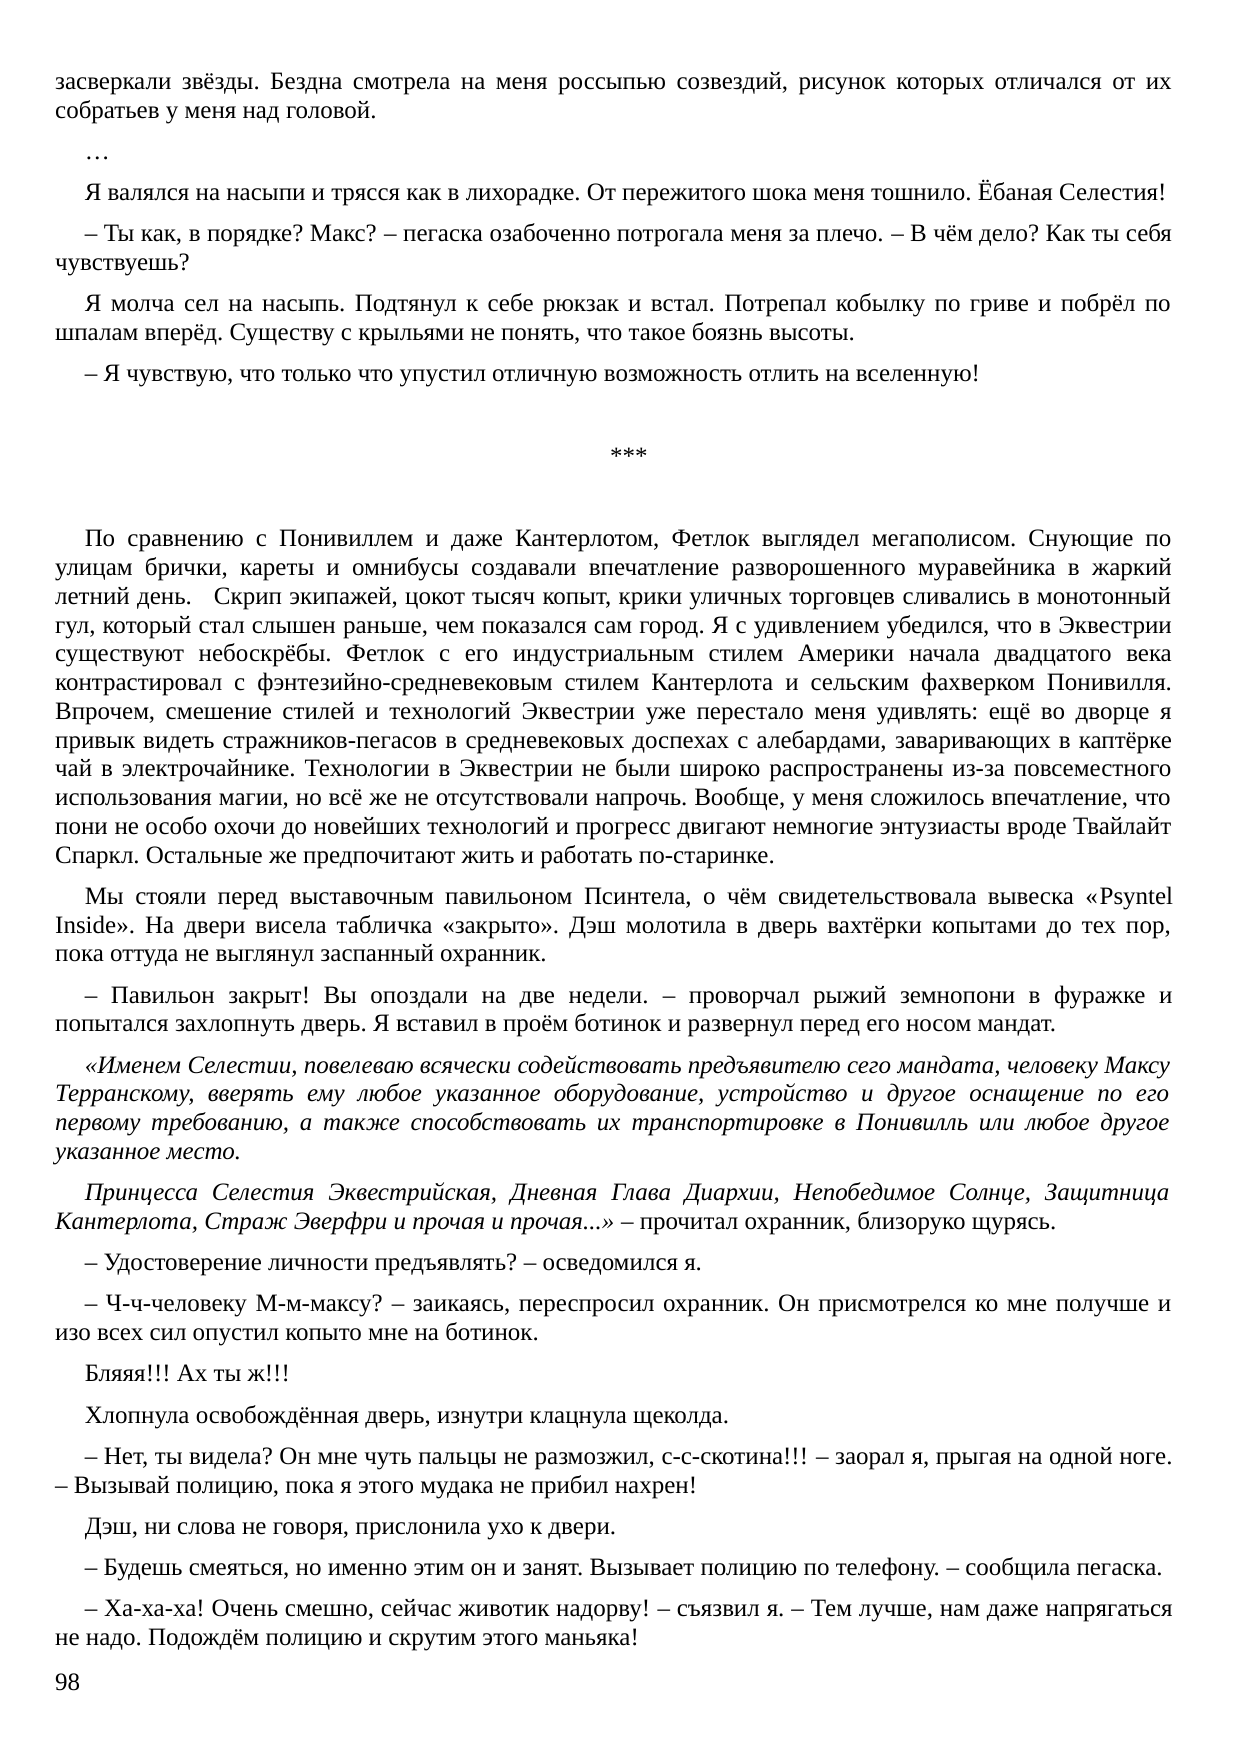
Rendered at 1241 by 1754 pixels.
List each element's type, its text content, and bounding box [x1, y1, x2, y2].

text *** [55, 441, 1173, 470]
text Я молча сел на насыпь. Подтянул к себе рюкзак и встал. Потрепал кобылку по гриве и побрёл по шпалам вперёд. Существу с крыльями не понять, что такое боязнь высоты. [55, 288, 1173, 346]
text – Ты как, в порядке? Макс? – пегаска озабоченно потрогала меня за плечо. – В чём дело? Как ты себя чувствуешь? [55, 218, 1173, 276]
text Мы стояли перед выставочным павильоном Псинтела, о чём свидетельствовала вывеска «Psyntel Inside». На двери висела табличка «закрыто». Дэш молотила в дверь вахтёрки копытами до тех пор, пока оттуда не выглянул заспанный охранник. [55, 881, 1173, 967]
text … [55, 136, 1173, 165]
text По сравнению с Понивиллем и даже Кантерлотом, Фетлок выглядел мегаполисом. Снующие по улицам брички, кареты и омнибусы создавали впечатление разворошенного муравейника в жаркий летний день. Скрип экипажей, цокот тысяч копыт, крики уличных торговцев сливались в монотонный гул, который стал слышен раньше, чем показался сам город. Я с удивлением убедился, что в Эквестрии существуют небоскрёбы. Фетлок с его индустриальным стилем Америки начала двадцатого века контрастировал с фэнтезийно-средневековым стилем Кантерлота и сельским фахверком Понивилля. Впрочем, смешение стилей и технологий Эквестрии уже перестало меня удивлять: ещё во дворце я привык видеть стражников-пегасов в средневековых доспехах с алебардами, заваривающих в каптёрке чай в электрочайнике. Технологии в Эквестрии не были широко распространены из-за повсеместного использования магии, но всё же не отсутствовали напрочь. Вообще, у меня сложилось впечатление, что пони не особо охочи до новейших технологий и прогресс двигают немногие энтузиасты вроде Твайлайт Спаркл. Остальные же предпочитают жить и работать по-старинке. [55, 523, 1173, 868]
text – Павильон закрыт! Вы опоздали на две недели. – проворчал рыжий земнопони в фуражке и попытался захлопнуть дверь. Я вставил в проём ботинок и развернул перед его носом мандат. [55, 980, 1173, 1037]
text Принцесса Селестия Эквестрийская, Дневная Глава Диархии, Непобедимое Солнце, Защитница Кантерлота, Страж Эверфри и прочая и прочая...» – прочитал охранник, близоруко щурясь. [55, 1177, 1173, 1235]
text – Ха-ха-ха! Очень смешно, сейчас животик надорву! – съязвил я. – Тем лучше, нам даже напрягаться не надо. Подождём полицию и скрутим этого маньяка! [55, 1593, 1173, 1651]
text – Нет, ты видела? Он мне чуть пальцы не размозжил, с-с-скотина!!! – заорал я, прыгая на одной ноге. – Вызывай полицию, пока я этого мудака не прибил нахрен! [55, 1441, 1173, 1498]
text Я валялся на насыпи и трясся как в лихорадке. От пережитого шока меня тошнило. Ёбаная Селестия! [55, 177, 1173, 206]
text – Удостоверение личности предъявлять? – осведомился я. [55, 1247, 1173, 1276]
text – Будешь смеяться, но именно этим он и занят. Вызывает полицию по телефону. – сообщила пегаска. [55, 1552, 1173, 1581]
text – Ч-ч-человеку М-м-максу? – заикаясь, переспросил охранник. Он присмотрелся ко мне получше и изо всех сил опустил копыто мне на ботинок. [55, 1288, 1173, 1346]
text засверкали звёзды. Бездна смотрела на меня россыпью созвездий, рисунок которых отличался от их собратьев у меня над головой. [55, 66, 1173, 123]
text Бляяя!!! Ах ты ж!!! [55, 1358, 1173, 1387]
text Дэш, ни слова не говоря, прислонила ухо к двери. [55, 1511, 1173, 1540]
text «Именем Селестии, повелеваю всячески содействовать предъявителю сего мандата, человеку Максу Терранскому, вверять ему любое указанное оборудование, устройство и другое оснащение по его первому требованию, а также способствовать их транспортировке в Понивилль или любое другое указанное место. [55, 1050, 1173, 1165]
text – Я чувствую, что только что упустил отличную возможность отлить на вселенную! [55, 358, 1173, 387]
text Хлопнула освобождённая дверь, изнутри клацнула щеколда. [55, 1400, 1173, 1428]
